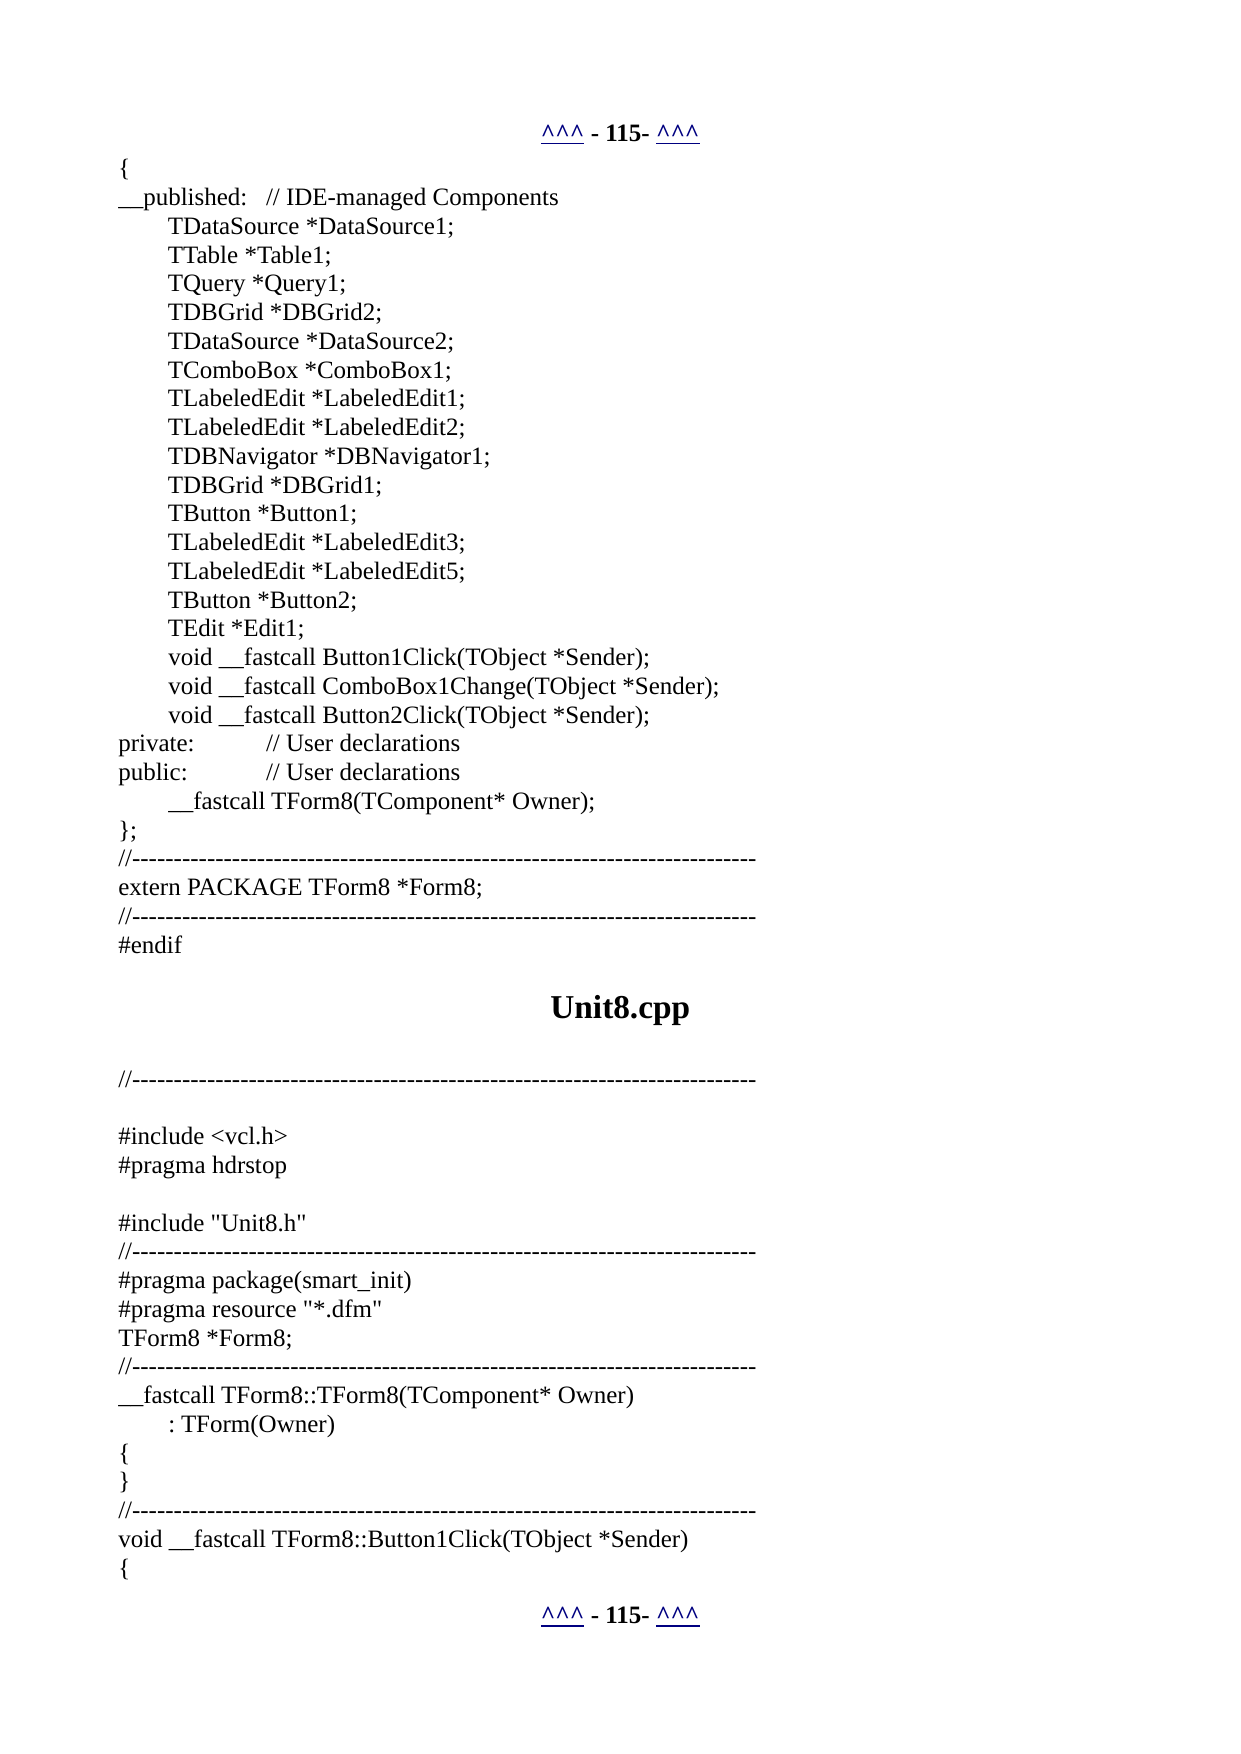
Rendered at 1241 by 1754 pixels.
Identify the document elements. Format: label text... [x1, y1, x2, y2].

text __fastcall TForm8::TForm8(TComponent* Owner) [118, 1380, 1122, 1409]
text #pragma package(smart_init) [118, 1265, 1122, 1294]
text __published: // IDE-managed Components [118, 182, 1122, 211]
text TDBGrid *DBGrid1; [118, 470, 1122, 498]
text TComboBox *ComboBox1; [118, 355, 1122, 383]
text { [118, 1438, 1122, 1466]
text TLabeledEdit *LabeledEdit5; [118, 556, 1122, 585]
text //--------------------------------------------------------------------------- [118, 1351, 1122, 1380]
text TTable *Table1; [118, 240, 1122, 268]
text Unit8.cpp [118, 987, 1122, 1026]
text } [118, 1466, 1122, 1495]
text }; [118, 815, 1122, 843]
text #pragma hdrstop [118, 1150, 1122, 1179]
text //--------------------------------------------------------------------------- [118, 843, 1122, 872]
text { [118, 1553, 1122, 1581]
text //--------------------------------------------------------------------------- [118, 901, 1122, 930]
text //--------------------------------------------------------------------------- [118, 1495, 1122, 1524]
text TLabeledEdit *LabeledEdit1; [118, 383, 1122, 412]
text //--------------------------------------------------------------------------- [118, 1064, 1122, 1093]
text TDBNavigator *DBNavigator1; [118, 441, 1122, 470]
text : TForm(Owner) [118, 1409, 1122, 1438]
text //--------------------------------------------------------------------------- [118, 1236, 1122, 1265]
text TQuery *Query1; [118, 268, 1122, 297]
text void __fastcall TForm8::Button1Click(TObject *Sender) [118, 1524, 1122, 1553]
text #include <vcl.h> [118, 1121, 1122, 1150]
text public: // User declarations [118, 757, 1122, 786]
text __fastcall TForm8(TComponent* Owner); [118, 786, 1122, 815]
text void __fastcall ComboBox1Change(TObject *Sender); [118, 671, 1122, 700]
text TLabeledEdit *LabeledEdit3; [118, 527, 1122, 556]
text #endif [118, 930, 1122, 958]
text TButton *Button2; [118, 585, 1122, 613]
text void __fastcall Button2Click(TObject *Sender); [118, 700, 1122, 728]
text #pragma resource "*.dfm" [118, 1294, 1122, 1323]
text TDataSource *DataSource1; [118, 211, 1122, 240]
text TEdit *Edit1; [118, 613, 1122, 642]
text private: // User declarations [118, 728, 1122, 757]
text TDBGrid *DBGrid2; [118, 297, 1122, 326]
text TDataSource *DataSource2; [118, 326, 1122, 355]
text TButton *Button1; [118, 498, 1122, 527]
text TLabeledEdit *LabeledEdit2; [118, 412, 1122, 441]
text void __fastcall Button1Click(TObject *Sender); [118, 642, 1122, 671]
text TForm8 *Form8; [118, 1323, 1122, 1351]
text { [118, 153, 1122, 182]
text #include "Unit8.h" [118, 1208, 1122, 1236]
text extern PACKAGE TForm8 *Form8; [118, 872, 1122, 901]
